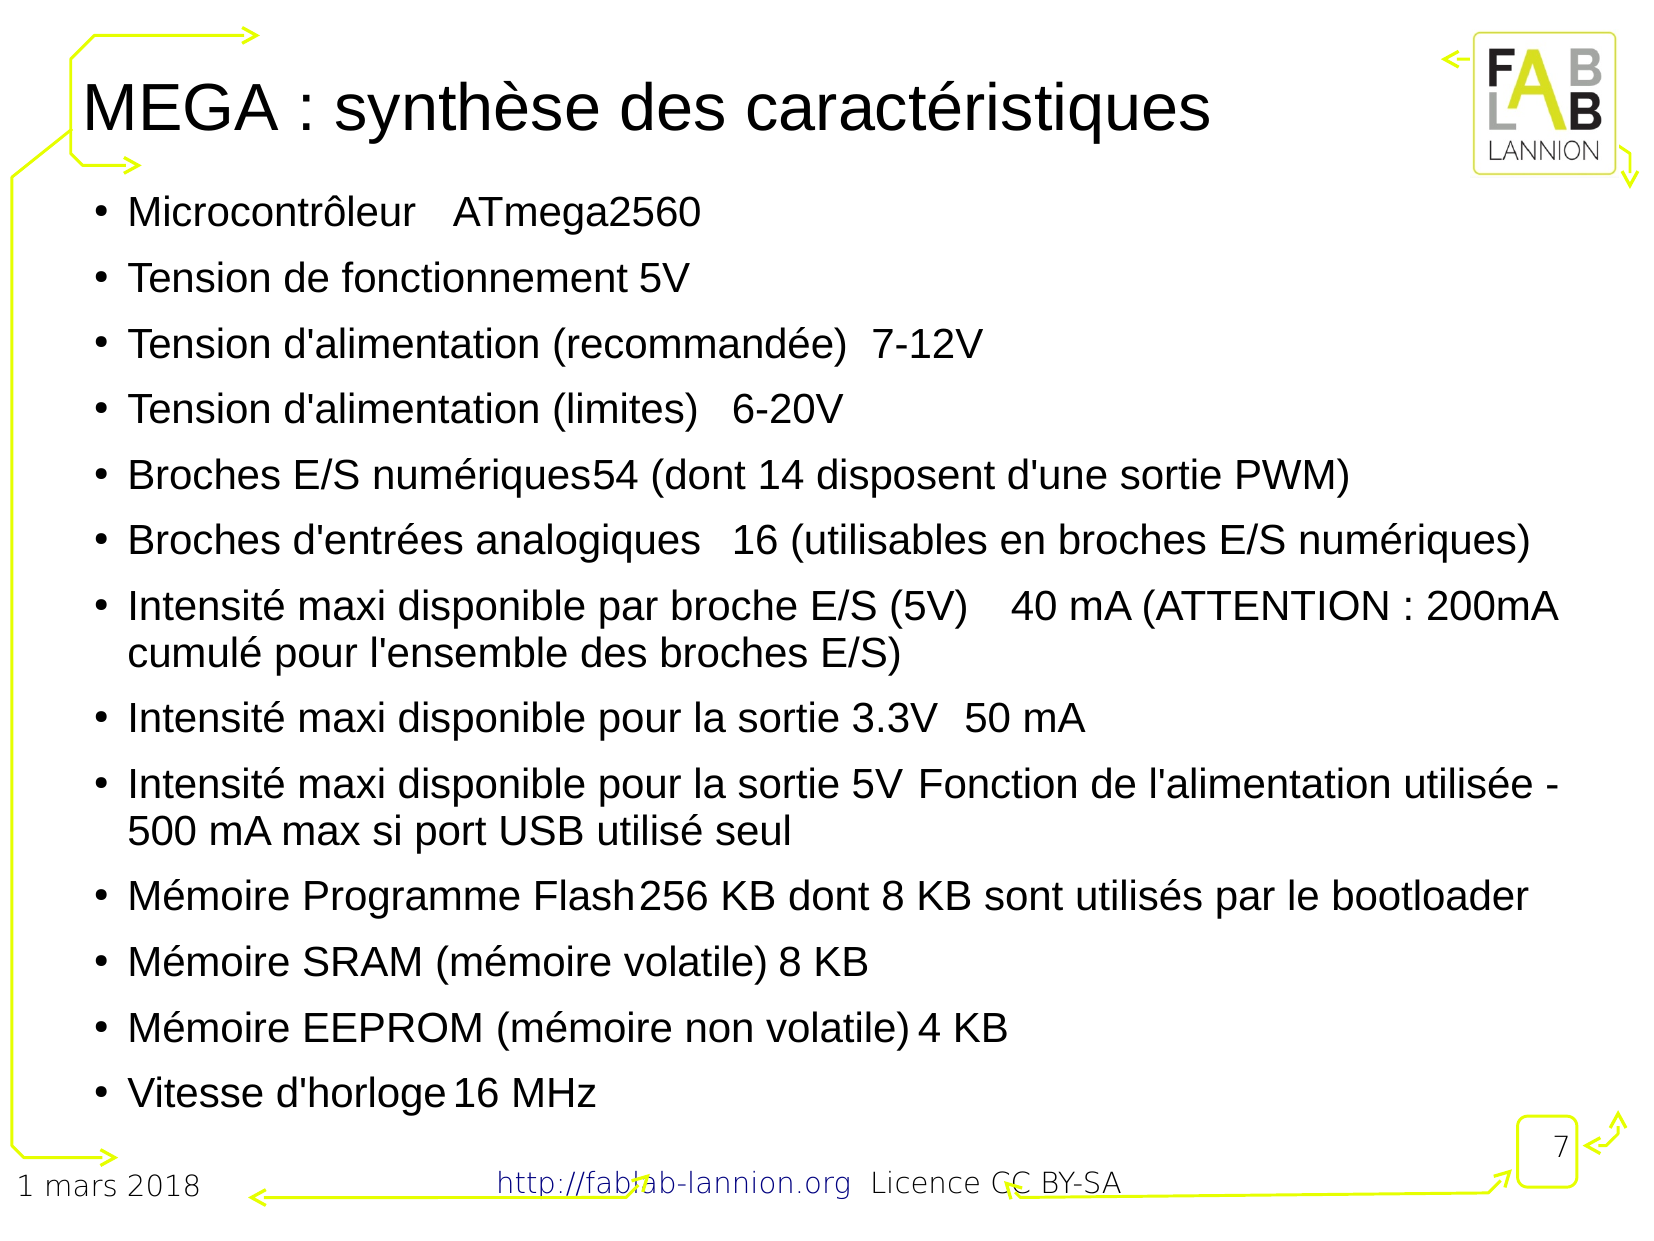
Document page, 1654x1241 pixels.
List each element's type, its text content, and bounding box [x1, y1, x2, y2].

list Microcontrôleur ATmega2560 Tension de fonctionnement 5V Tension d'alimentation (recommandée) 7-12V Tension d'alimentation (limites) 6-20V Broches E/S numériques 54 (dont 14 disposent d'une sortie PWM) Broches d'entrées analogiques 16 (utilisables en broches E/S numériques) Intensité maxi disponible par broche E/S (5V) 40 mA (ATTENTION : 200mA cumulé pour l'ensemble des broches E/S) Intensité maxi disponible pour la sortie 3.3V 50 mA Intensité maxi disponible pour la sortie 5V Fonction de l'alimentation utilisée - 500 mA max si port USB utilisé seul Mémoire Programme Flash 256 KB dont 8 KB sont utilisés par le bootloader Mémoire SRAM (mémoire volatile) 8 KB Mémoire EEPROM (mémoire non volatile) 4 KB Vitesse d'horloge 16 MHz [82, 188, 1571, 1123]
title MEGA : synthèse des caractéristiques [82, 49, 1441, 166]
picture [1470, 29, 1619, 178]
